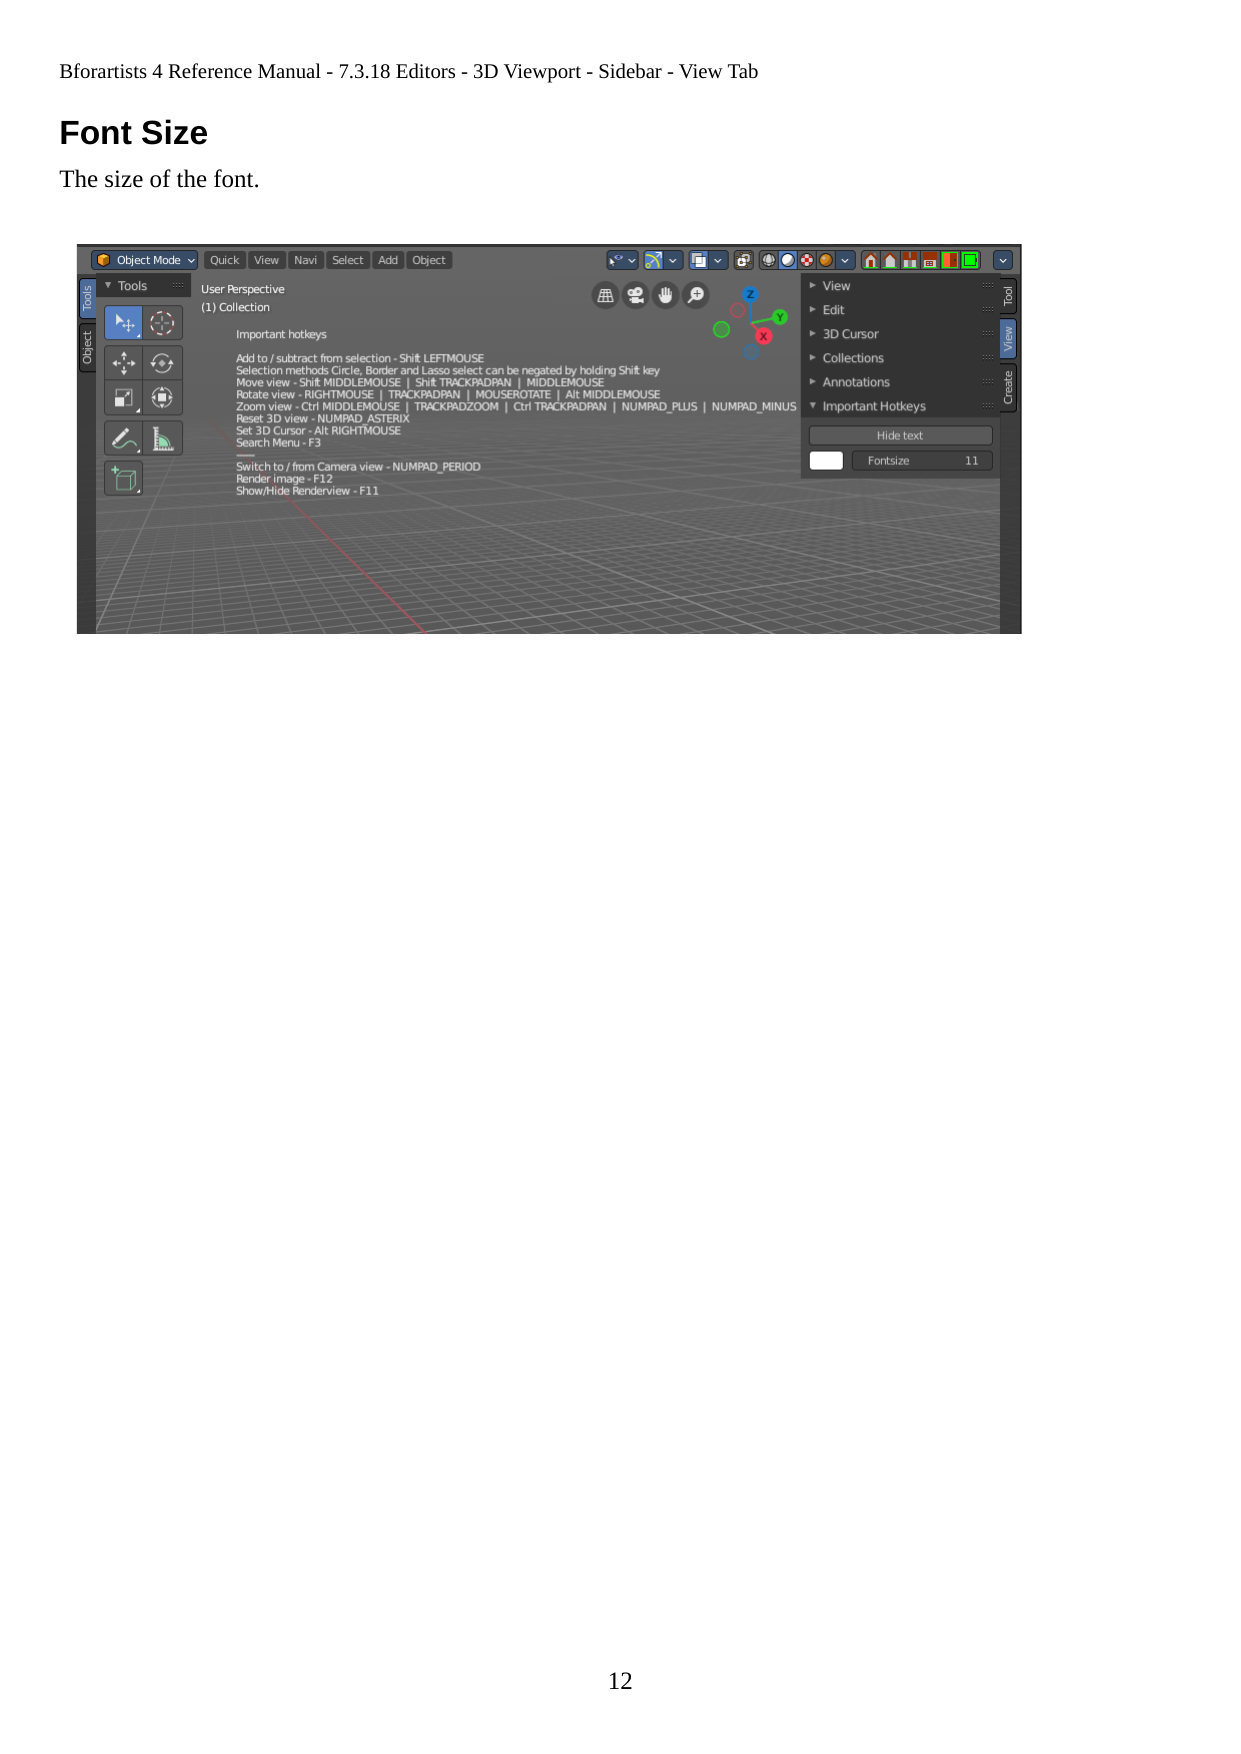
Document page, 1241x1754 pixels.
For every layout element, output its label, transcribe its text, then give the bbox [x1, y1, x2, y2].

text The size of the font. [59, 164, 1181, 192]
subtitle Font Size [59, 113, 1181, 151]
picture [76, 244, 1022, 634]
